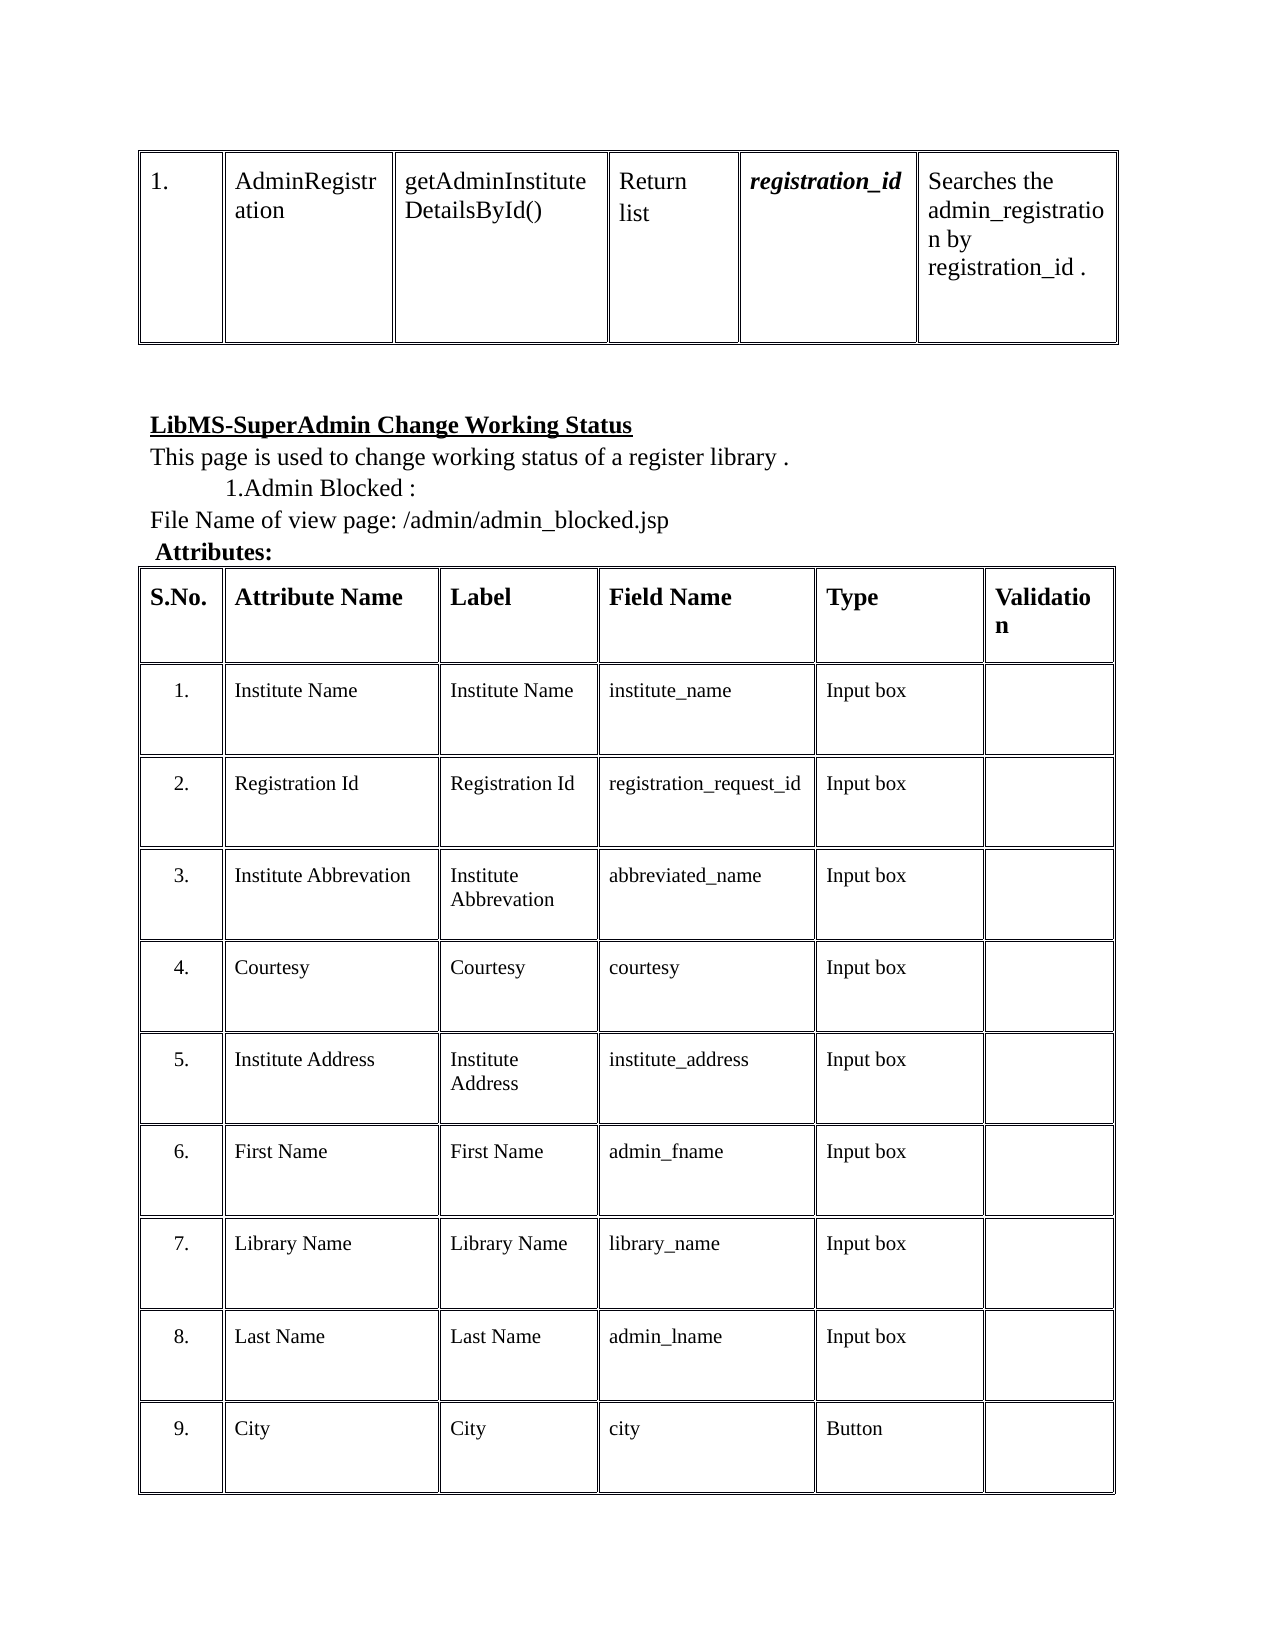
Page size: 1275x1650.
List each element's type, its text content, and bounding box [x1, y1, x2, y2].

table_cell Input box [817, 758, 983, 846]
table_cell Institute Name [226, 665, 438, 754]
table_cell First Name [441, 1126, 597, 1215]
table_cell institute_address [600, 1034, 814, 1123]
table_cell admin_fname [600, 1126, 814, 1215]
table_cell Last Name [441, 1311, 597, 1399]
table_header Field Name [600, 569, 814, 662]
table_header Label [441, 569, 597, 662]
table_cell 7. [141, 1219, 222, 1307]
table_cell registration_id [741, 153, 916, 342]
table_cell 5. [141, 1034, 222, 1123]
table_header S.No. [141, 569, 222, 662]
table_cell 6. [141, 1126, 222, 1215]
table_header Attribute Name [226, 569, 438, 662]
table_cell Input box [817, 1311, 983, 1399]
table_cell library_name [600, 1219, 814, 1307]
table_cell [986, 1126, 1113, 1215]
table_header Validation [986, 569, 1113, 662]
table_cell 4. [141, 942, 222, 1031]
table_cell [986, 1311, 1113, 1399]
table_cell abbreviated_name [600, 850, 814, 939]
table_cell Input box [817, 1126, 983, 1215]
table_cell [986, 942, 1113, 1031]
text This page is used to change working status of a register library . [150, 442, 1125, 471]
table_cell Input box [817, 665, 983, 754]
table_header Type [817, 569, 983, 662]
table_cell AdminRegistration [226, 153, 392, 342]
text LibMS-SuperAdmin Change Working Status [150, 410, 1125, 439]
table_cell Input box [817, 1219, 983, 1307]
table_cell [986, 1034, 1113, 1123]
table_cell [986, 1403, 1113, 1492]
table_cell Courtesy [441, 942, 597, 1031]
table_cell 3. [141, 850, 222, 939]
table_cell 1. [141, 153, 222, 342]
table_cell [986, 1219, 1113, 1307]
table_cell Input box [817, 942, 983, 1031]
table_cell [986, 758, 1113, 846]
table_cell 2. [141, 758, 222, 846]
table_cell First Name [226, 1126, 438, 1215]
table_cell Input box [817, 1034, 983, 1123]
table_cell Institute Name [441, 665, 597, 754]
table_cell Registration Id [226, 758, 438, 846]
text 1.Admin Blocked : [225, 473, 1125, 502]
table_cell Institute Abbrevation [441, 850, 597, 939]
table_cell Last Name [226, 1311, 438, 1399]
table_cell Registration Id [441, 758, 597, 846]
table_cell Searches the admin_registration by registration_id . [919, 153, 1116, 342]
table_cell institute_name [600, 665, 814, 754]
table_cell admin_lname [600, 1311, 814, 1399]
table_cell Institute Abbrevation [226, 850, 438, 939]
table_cell [986, 665, 1113, 754]
table_cell Return list [610, 153, 738, 342]
table_cell Courtesy [226, 942, 438, 1031]
table_cell Input box [817, 850, 983, 939]
table_cell Button [817, 1403, 983, 1492]
table_cell 1. [141, 665, 222, 754]
table_cell getAdminInstituteDetailsById() [396, 153, 607, 342]
table_cell courtesy [600, 942, 814, 1031]
table_cell 8. [141, 1311, 222, 1399]
table_cell [986, 850, 1113, 939]
table_cell city [600, 1403, 814, 1492]
table_cell Library Name [226, 1219, 438, 1307]
table_cell Institute Address [441, 1034, 597, 1123]
text File Name of view page: /admin/admin_blocked.jsp [150, 505, 1125, 534]
table_cell Institute Address [226, 1034, 438, 1123]
table_cell 9. [141, 1403, 222, 1492]
table_cell City [226, 1403, 438, 1492]
text Attributes: [150, 537, 1125, 566]
table_cell Library Name [441, 1219, 597, 1307]
table_cell City [441, 1403, 597, 1492]
table_cell registration_request_id [600, 758, 814, 846]
